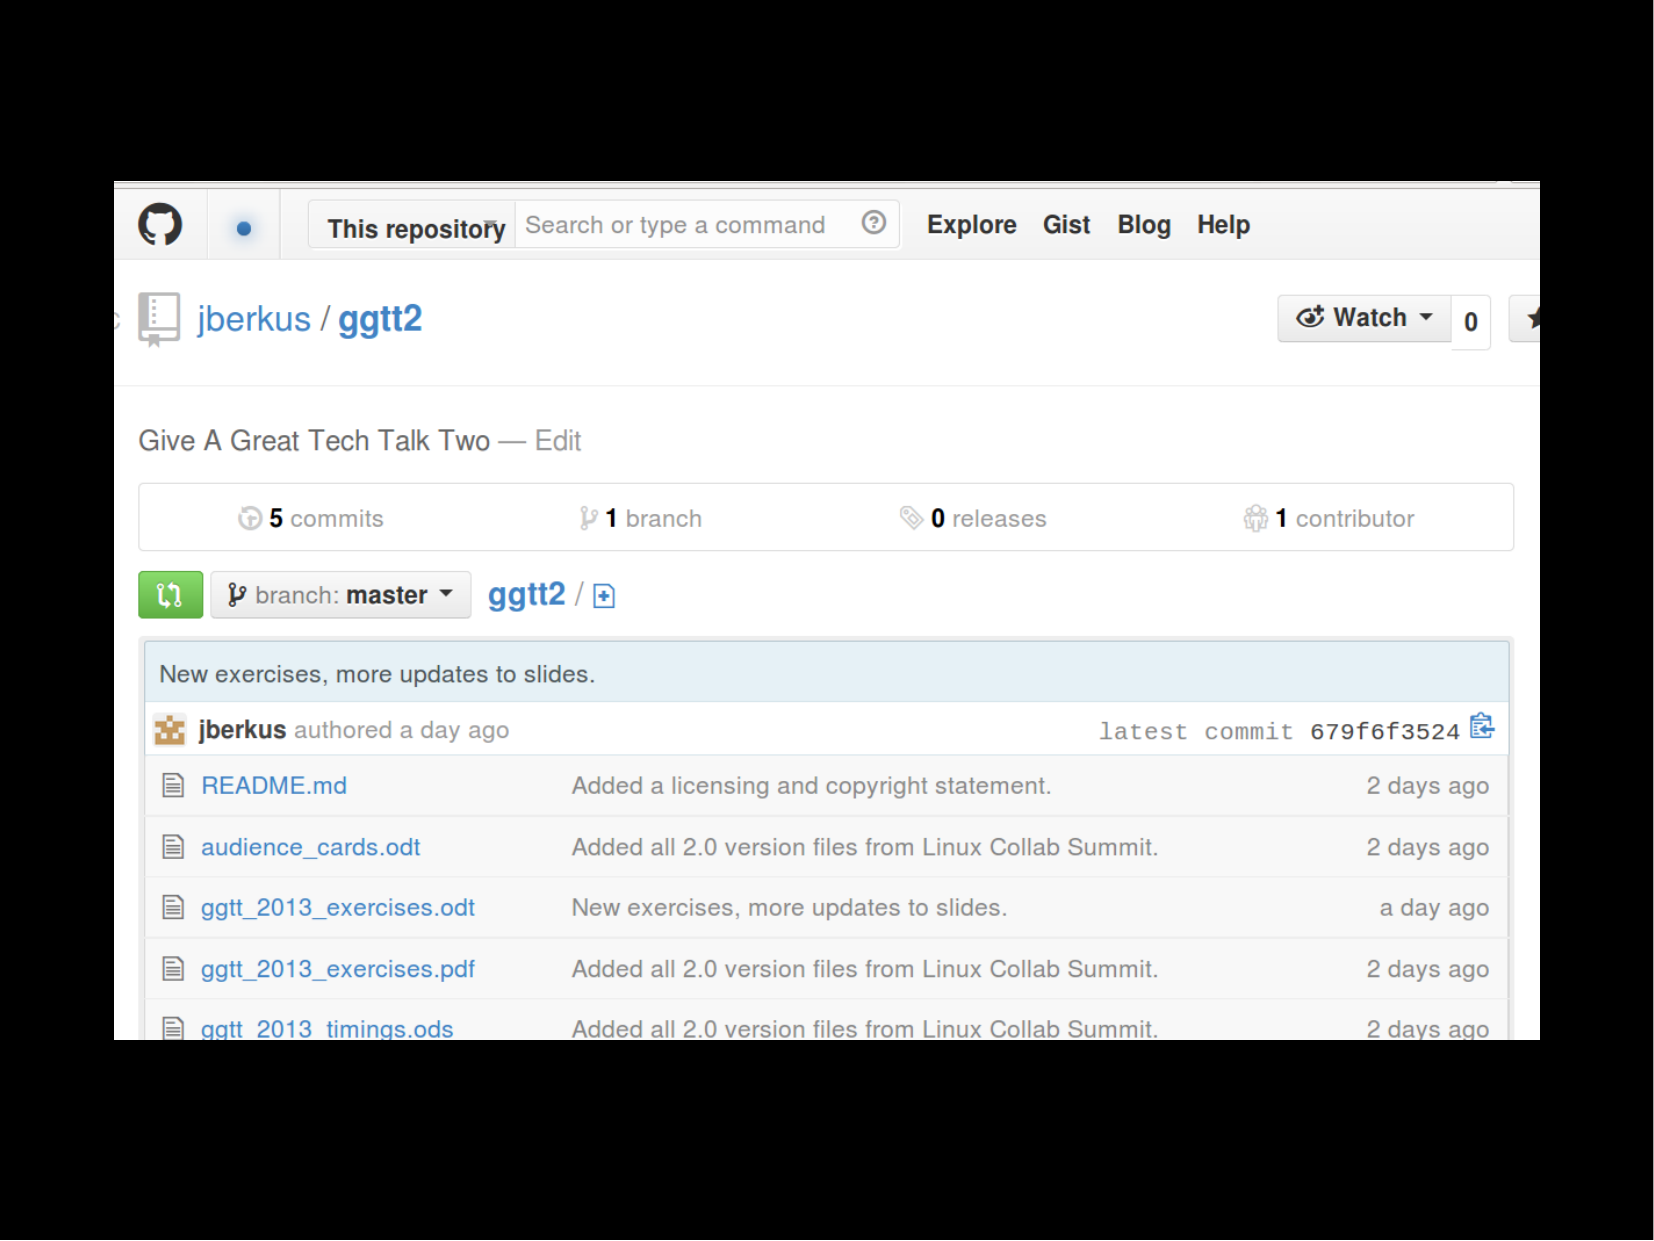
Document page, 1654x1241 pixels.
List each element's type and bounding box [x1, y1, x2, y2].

picture [114, 181, 1540, 1040]
